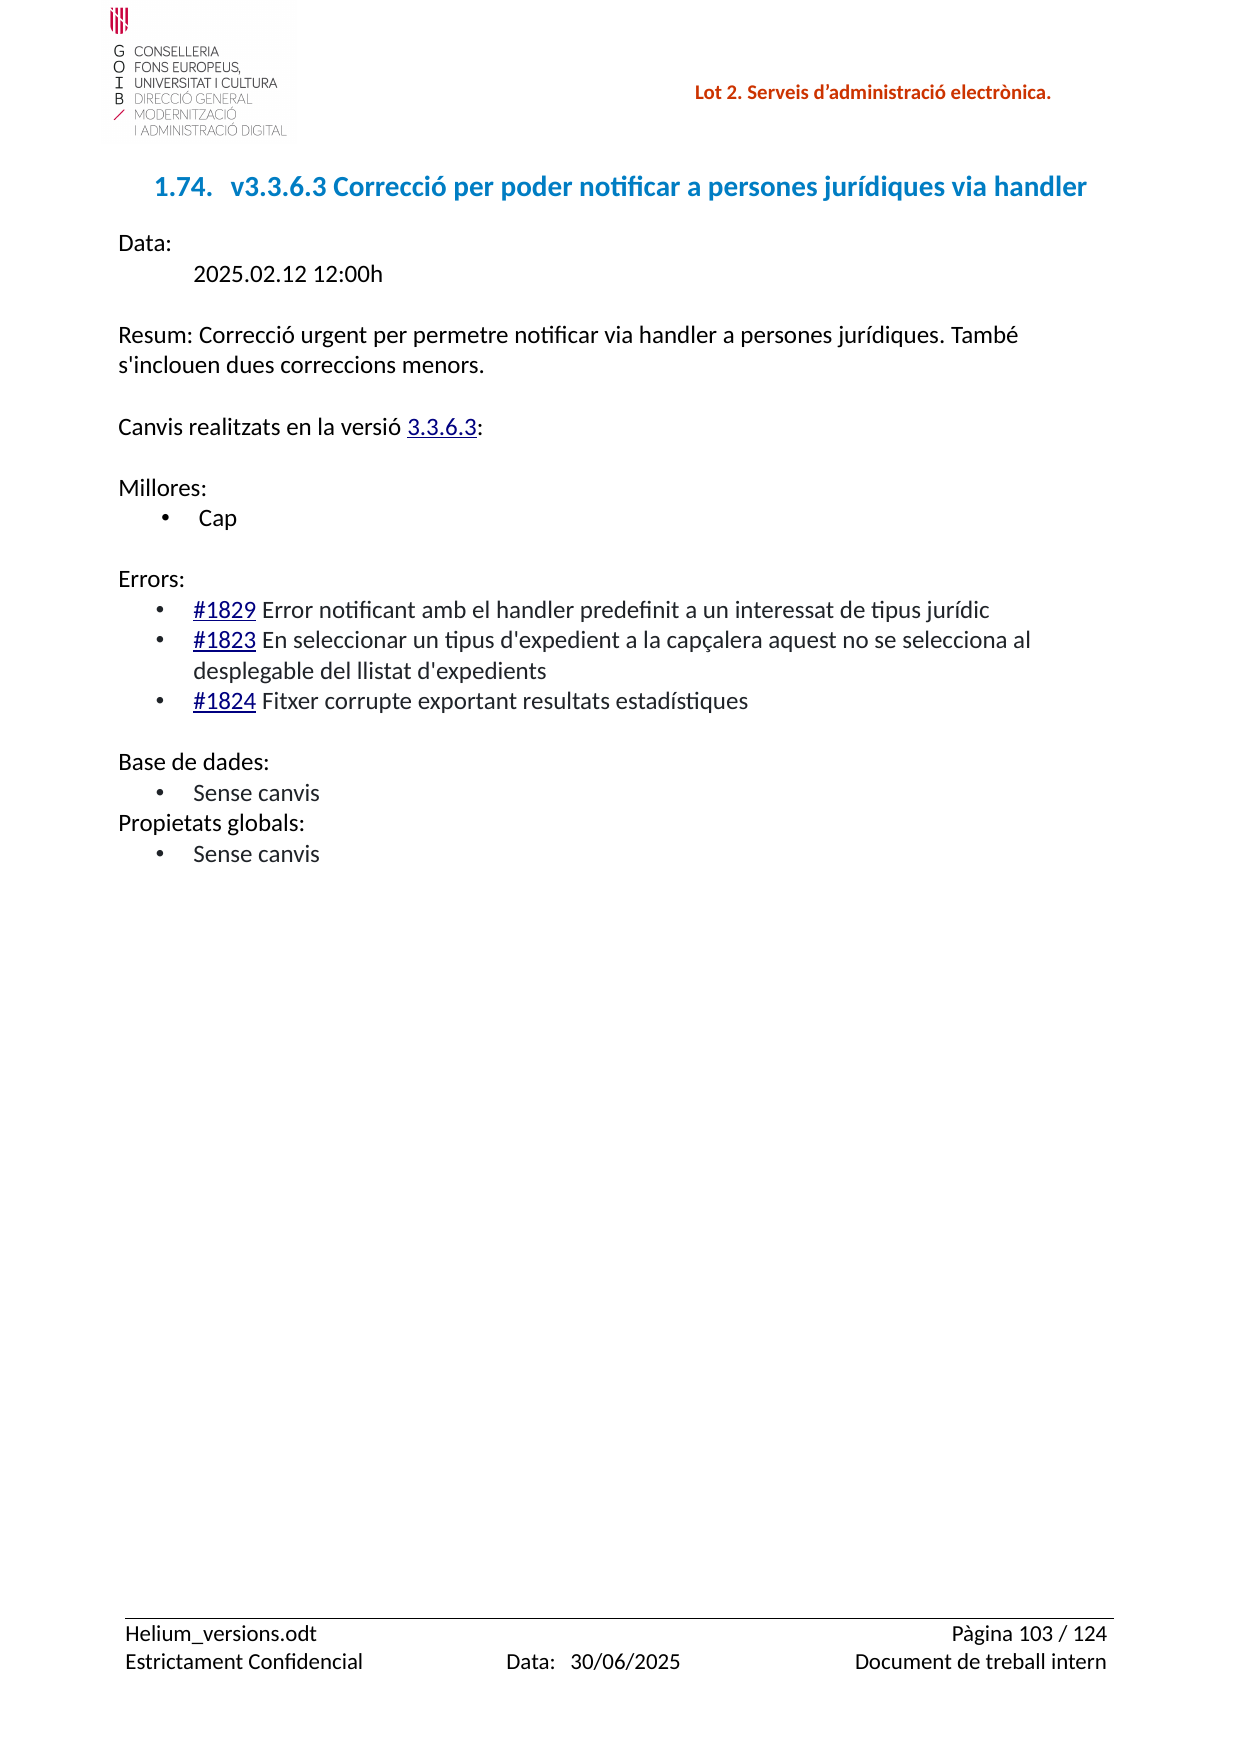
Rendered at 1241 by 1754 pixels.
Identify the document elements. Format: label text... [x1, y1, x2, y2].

text Errors: [118, 563, 1122, 594]
text Resum: Correcció urgent per permetre notificar via handler a persones jurídiques. També s'inclouen dues correccions menors. [118, 319, 1122, 380]
text Data: [118, 228, 1122, 258]
subtitle v3.3.6.3 Correcció per poder notificar a persones jurídiques via handler [153, 168, 1122, 204]
text 2025.02.12 12:00h [118, 258, 1122, 289]
list Sense canvis [156, 838, 1122, 868]
list #1829 Error notificant amb el handler predefinit a un interessat de tipus jurídic [156, 594, 1122, 624]
list #1823 En seleccionar un tipus d'expedient a la capçalera aquest no se selecciona al desplegable del llistat d'expedients [156, 624, 1122, 685]
picture [100, 0, 297, 144]
text Base de dades: [118, 746, 1122, 777]
list Cap [161, 502, 1122, 533]
text Millores: [118, 472, 1122, 502]
list Sense canvis [156, 777, 1122, 807]
text Propietats globals: [118, 807, 1122, 838]
text Canvis realitzats en la versió 3.3.6.3: [118, 411, 1122, 441]
list #1824 Fitxer corrupte exportant resultats estadístiques [156, 685, 1122, 716]
